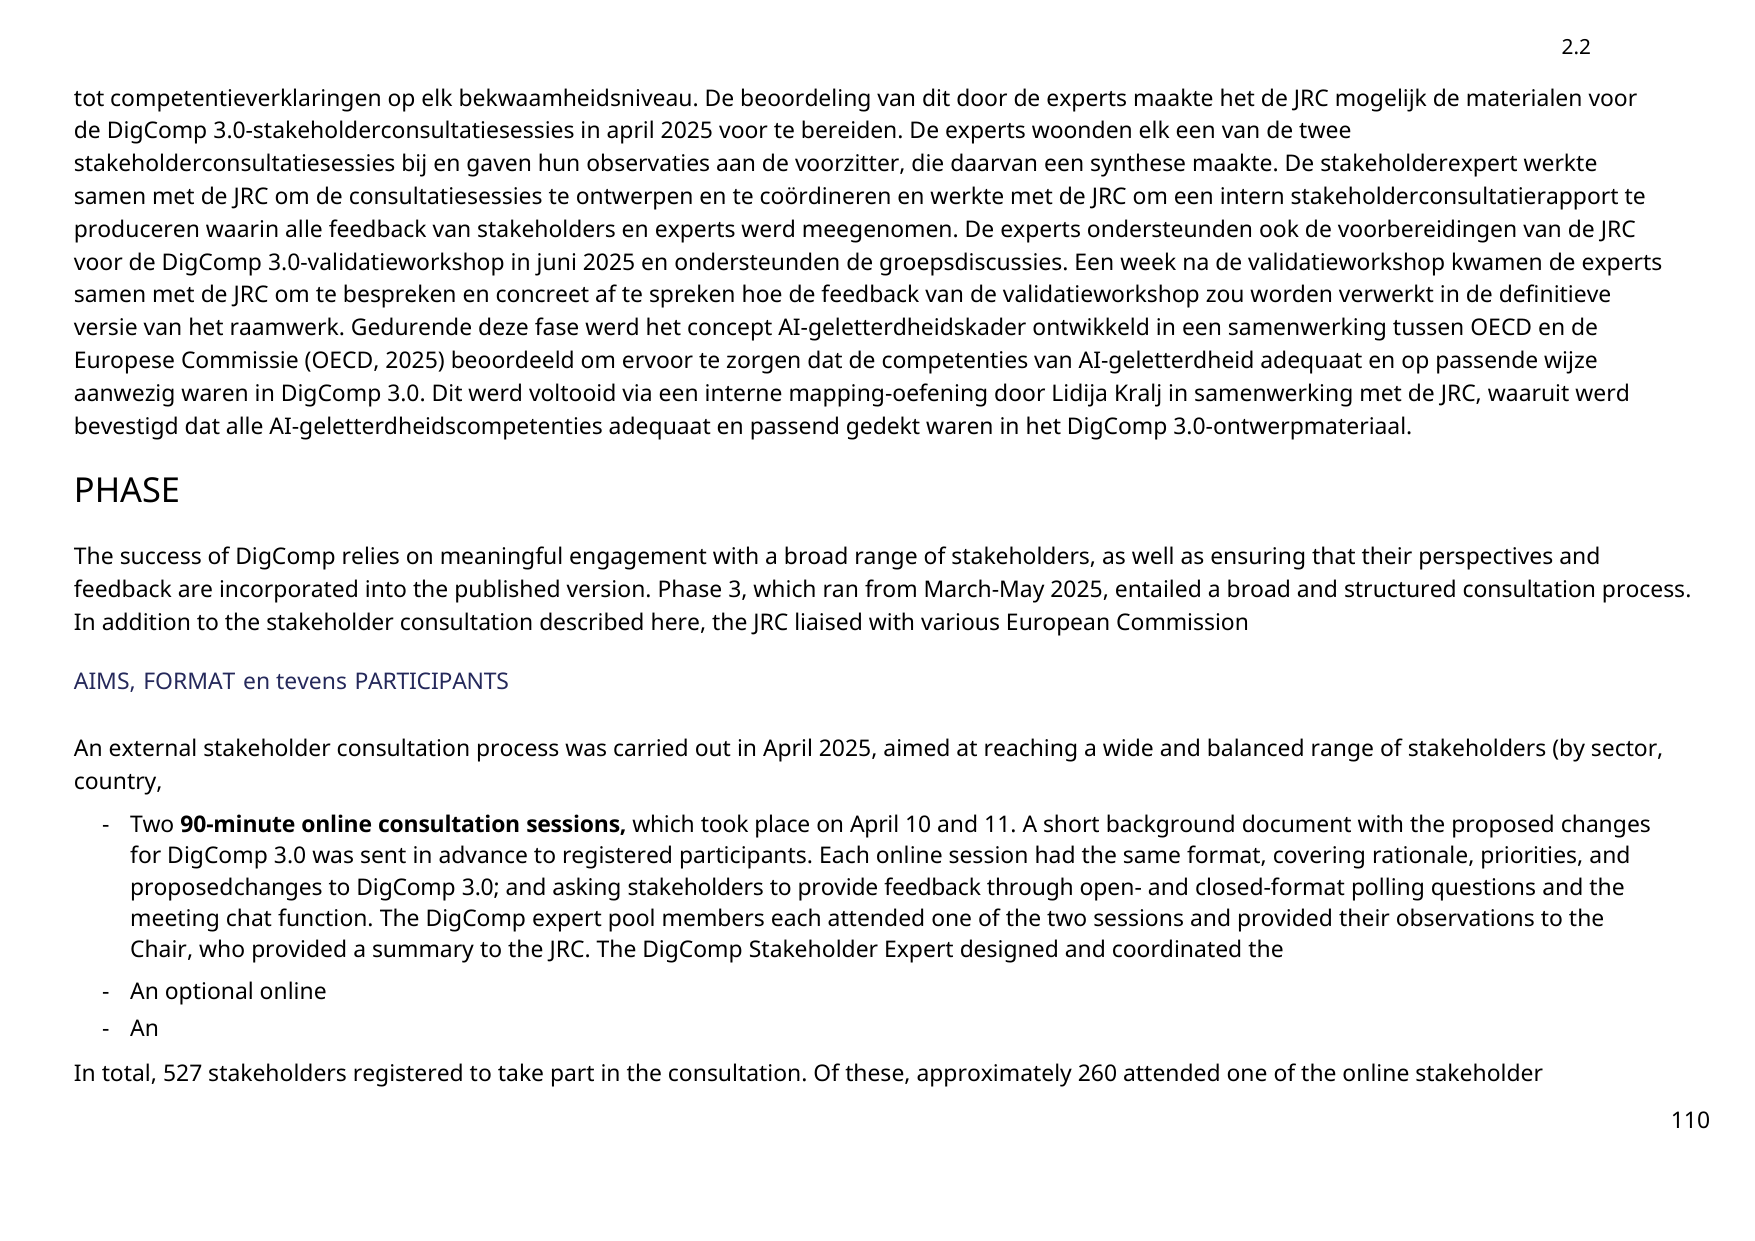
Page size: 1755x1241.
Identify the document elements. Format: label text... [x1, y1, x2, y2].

text The success of DigComp relies on meaningful engagement with a broad range of stakeholders, as well as ensuring that their perspectives and feedback are incorporated into the published version. Phase 3, which ran from March-May 2025, entailed a broad and structured consultation process. In addition to the stakeholder consultation described here, the JRC liaised with various European Commission [74, 540, 1693, 637]
text An external stakeholder consultation process was carried out in April 2025, aimed at reaching a wide and balanced range of stakeholders (by sector, country, [74, 732, 1693, 796]
subtitle PHASE [74, 475, 1710, 510]
list An optional online [102, 975, 1663, 1006]
list An [102, 1013, 1671, 1043]
text AIMS, FORMAT en tevens PARTICIPANTS [74, 665, 1710, 697]
text In total, 527 stakeholders registered to take part in the consultation. Of these, approximately 260 attended one of the online stakeholder [74, 1057, 1671, 1088]
list Two 90-minute online consultation sessions, which took place on April 10 and 11. A short background document with the proposed changes for DigComp 3.0 was sent in advance to registered participants. Each online session had the same format, covering rationale, priorities, and proposedchanges to DigComp 3.0; and asking stakeholders to provide feedback through open- and closed-format polling questions and the meeting chat function. The DigComp expert pool members each attended one of the two sessions and provided their observations to the Chair, who provided a summary to the JRC. The DigComp Stakeholder Expert designed and coordinated the [102, 808, 1663, 964]
text tot competentieverklaringen op elk bekwaamheidsniveau. De beoordeling van dit door de experts maakte het de JRC mogelijk de materialen voor de DigComp 3.0-stakeholderconsultatiesessies in april 2025 voor te bereiden. De experts woonden elk een van de twee stakeholderconsultatiesessies bij en gaven hun observaties aan de voorzitter, die daarvan een synthese maakte. De stakeholderexpert werkte samen met de JRC om de consultatiesessies te ontwerpen en te coördineren en werkte met de JRC om een intern stakeholderconsultatierapport te produceren waarin alle feedback van stakeholders en experts werd meegenomen. De experts ondersteunden ook de voorbereidingen van de JRC voor de DigComp 3.0-validatieworkshop in juni 2025 en ondersteunden de groepsdiscussies. Een week na de validatieworkshop kwamen de experts samen met de JRC om te bespreken en concreet af te spreken hoe de feedback van de validatieworkshop zou worden verwerkt in de definitieve versie van het raamwerk. Gedurende deze fase werd het concept AI-geletterdheidskader ontwikkeld in een samenwerking tussen OECD en de Europese Commissie (OECD, 2025) beoordeeld om ervoor te zorgen dat de competenties van AI-geletterdheid adequaat en op passende wijze aanwezig waren in DigComp 3.0. Dit werd voltooid via een interne mapping-oefening door Lidija Kralj in samenwerking met de JRC, waaruit werd bevestigd dat alle AI-geletterdheidscompetenties adequaat en passend gedekt waren in het DigComp 3.0-ontwerpmateriaal. [74, 82, 1664, 441]
